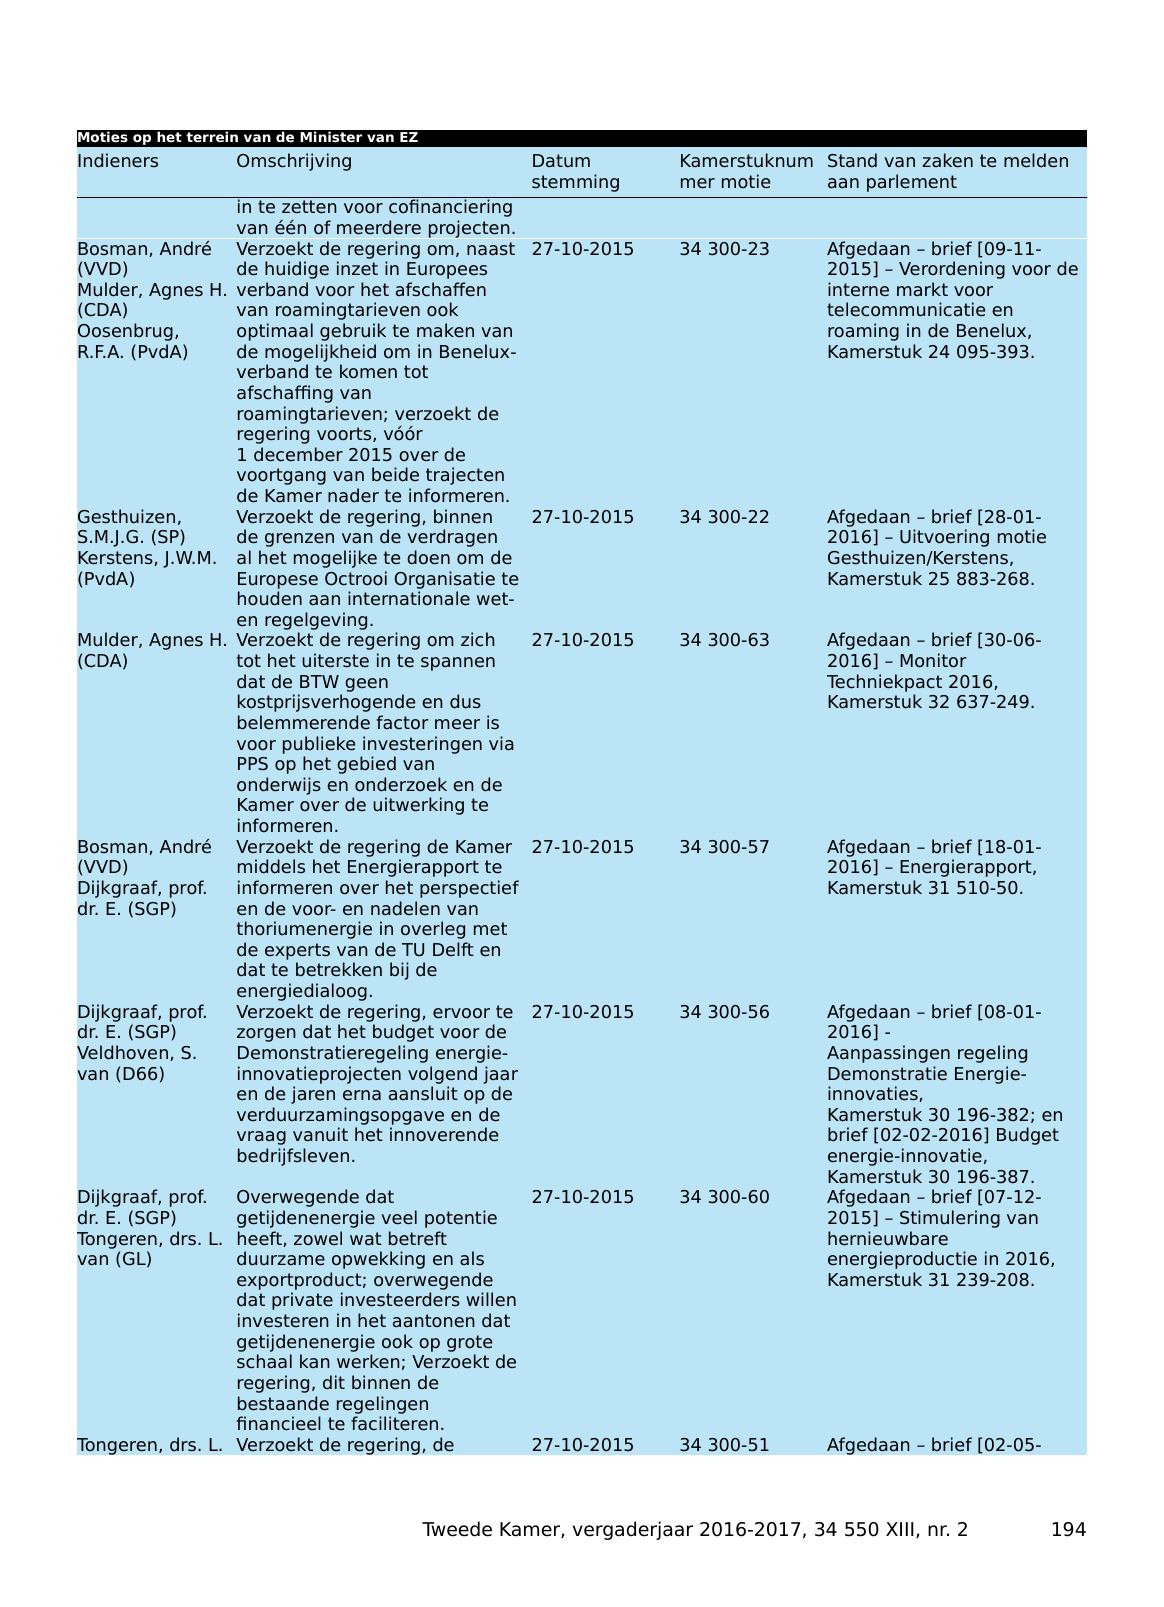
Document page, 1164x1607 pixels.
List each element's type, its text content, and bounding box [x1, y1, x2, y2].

table_cell 34 300-57 [673, 837, 821, 1002]
table_cell Datum stemming [526, 147, 673, 197]
table_cell Afgedaan – brief [18-01-2016] – Energierapport, Kamerstuk 31 510-50. [821, 837, 1087, 1002]
table_cell Afgedaan – brief [02-05- [821, 1435, 1087, 1455]
table_cell 27-10-2015 [526, 239, 673, 507]
table_cell Verzoekt de regering, ervoor te zorgen dat het budget voor de Demonstratieregeling energie-innovatieprojecten volgend jaar en de jaren erna aansluit op de verduurzamingsopgave en de vraag vanuit het innoverende bedrijfsleven. [230, 1002, 526, 1187]
table_cell Verzoekt de regering om zich tot het uiterste in te spannen dat de BTW geen kostprijsverhogende en dus belemmerende factor meer is voor publieke investeringen via PPS op het gebied van onderwijs en onderzoek en de Kamer over de uitwerking te informeren. [230, 630, 526, 837]
table_cell Tongeren, drs. L. [77, 1435, 230, 1455]
table_cell in te zetten voor cofinanciering van één of meerdere projecten. [230, 198, 526, 238]
table_cell 34 300-23 [673, 239, 821, 507]
table_cell Indieners [77, 147, 230, 197]
table_cell Bosman, André (VVD) Dijkgraaf, prof. dr. E. (SGP) [77, 837, 230, 1002]
table_cell 27-10-2015 [526, 837, 673, 1002]
table_cell Verzoekt de regering, binnen de grenzen van de verdragen al het mogelijke te doen om de Europese Octrooi Organisatie te houden aan internationale wet- en regelgeving. [230, 507, 526, 630]
table_cell 34 300-63 [673, 630, 821, 837]
table_cell Verzoekt de regering, de [230, 1435, 526, 1455]
table_cell Dijkgraaf, prof. dr. E. (SGP) Veldhoven, S. van (D66) [77, 1002, 230, 1187]
table_cell Stand van zaken te melden aan parlement [821, 147, 1087, 197]
table_cell 34 300-51 [673, 1435, 821, 1455]
table_cell Afgedaan – brief [30-06-2016] – Monitor Techniekpact 2016, Kamerstuk 32 637-249. [821, 630, 1087, 837]
table_cell 34 300-60 [673, 1187, 821, 1435]
table_cell 27-10-2015 [526, 1187, 673, 1435]
table_cell 27-10-2015 [526, 630, 673, 837]
table_cell 27-10-2015 [526, 1435, 673, 1455]
table_cell Overwegende dat getijdenenergie veel potentie heeft, zowel wat betreft duurzame opwekking en als exportproduct; overwegende dat private investeerders willen investeren in het aantonen dat getijdenenergie ook op grote schaal kan werken; Verzoekt de regering, dit binnen de bestaande regelingen financieel te faciliteren. [230, 1187, 526, 1435]
table_cell 34 300-22 [673, 507, 821, 630]
table_cell 27-10-2015 [526, 507, 673, 630]
table_cell Bosman, André (VVD) Mulder, Agnes H. (CDA) Oosenbrug, R.F.A. (PvdA) [77, 239, 230, 507]
table_cell Verzoekt de regering de Kamer middels het Energierapport te informeren over het perspectief en de voor- en nadelen van thoriumenergie in overleg met de experts van de TU Delft en dat te betrekken bij de energiedialoog. [230, 837, 526, 1002]
table_cell Dijkgraaf, prof. dr. E. (SGP) Tongeren, drs. L. van (GL) [77, 1187, 230, 1435]
table_cell Afgedaan – brief [28-01-2016] – Uitvoering motie Gesthuizen/Kerstens, Kamerstuk 25 883-268. [821, 507, 1087, 630]
table_cell [673, 198, 821, 238]
table_cell Omschrijving [230, 147, 526, 197]
table_cell Mulder, Agnes H. (CDA) [77, 630, 230, 837]
table_cell [526, 198, 673, 238]
table_cell Afgedaan – brief [07-12-2015] – Stimulering van hernieuwbare energieproductie in 2016, Kamerstuk 31 239-208. [821, 1187, 1087, 1435]
table_cell Kamerstuknummer motie [673, 147, 821, 197]
table_cell 27-10-2015 [526, 1002, 673, 1187]
table_cell 34 300-56 [673, 1002, 821, 1187]
table_cell Afgedaan – brief [08-01-2016] - Aanpassingen regeling Demonstratie Energie-innovaties, Kamerstuk 30 196-382; en brief [02-02-2016] Budget energie-innovatie, Kamerstuk 30 196-387. [821, 1002, 1087, 1187]
table_cell [821, 198, 1087, 238]
table_cell [77, 198, 230, 238]
table_cell Verzoekt de regering om, naast de huidige inzet in Europees verband voor het afschaffen van roamingtarieven ook optimaal gebruik te maken van de mogelijkheid om in Benelux-verband te komen tot afschaffing van roamingtarieven; verzoekt de regering voorts, vóór 1 december 2015 over de voortgang van beide trajecten de Kamer nader te informeren. [230, 239, 526, 507]
table_header Moties op het terrein van de Minister van EZ [77, 130, 1087, 146]
table_cell Afgedaan – brief [09-11-2015] – Verordening voor de interne markt voor telecommunicatie en roaming in de Benelux, Kamerstuk 24 095-393. [821, 239, 1087, 507]
table_cell Gesthuizen, S.M.J.G. (SP) Kerstens, J.W.M. (PvdA) [77, 507, 230, 630]
